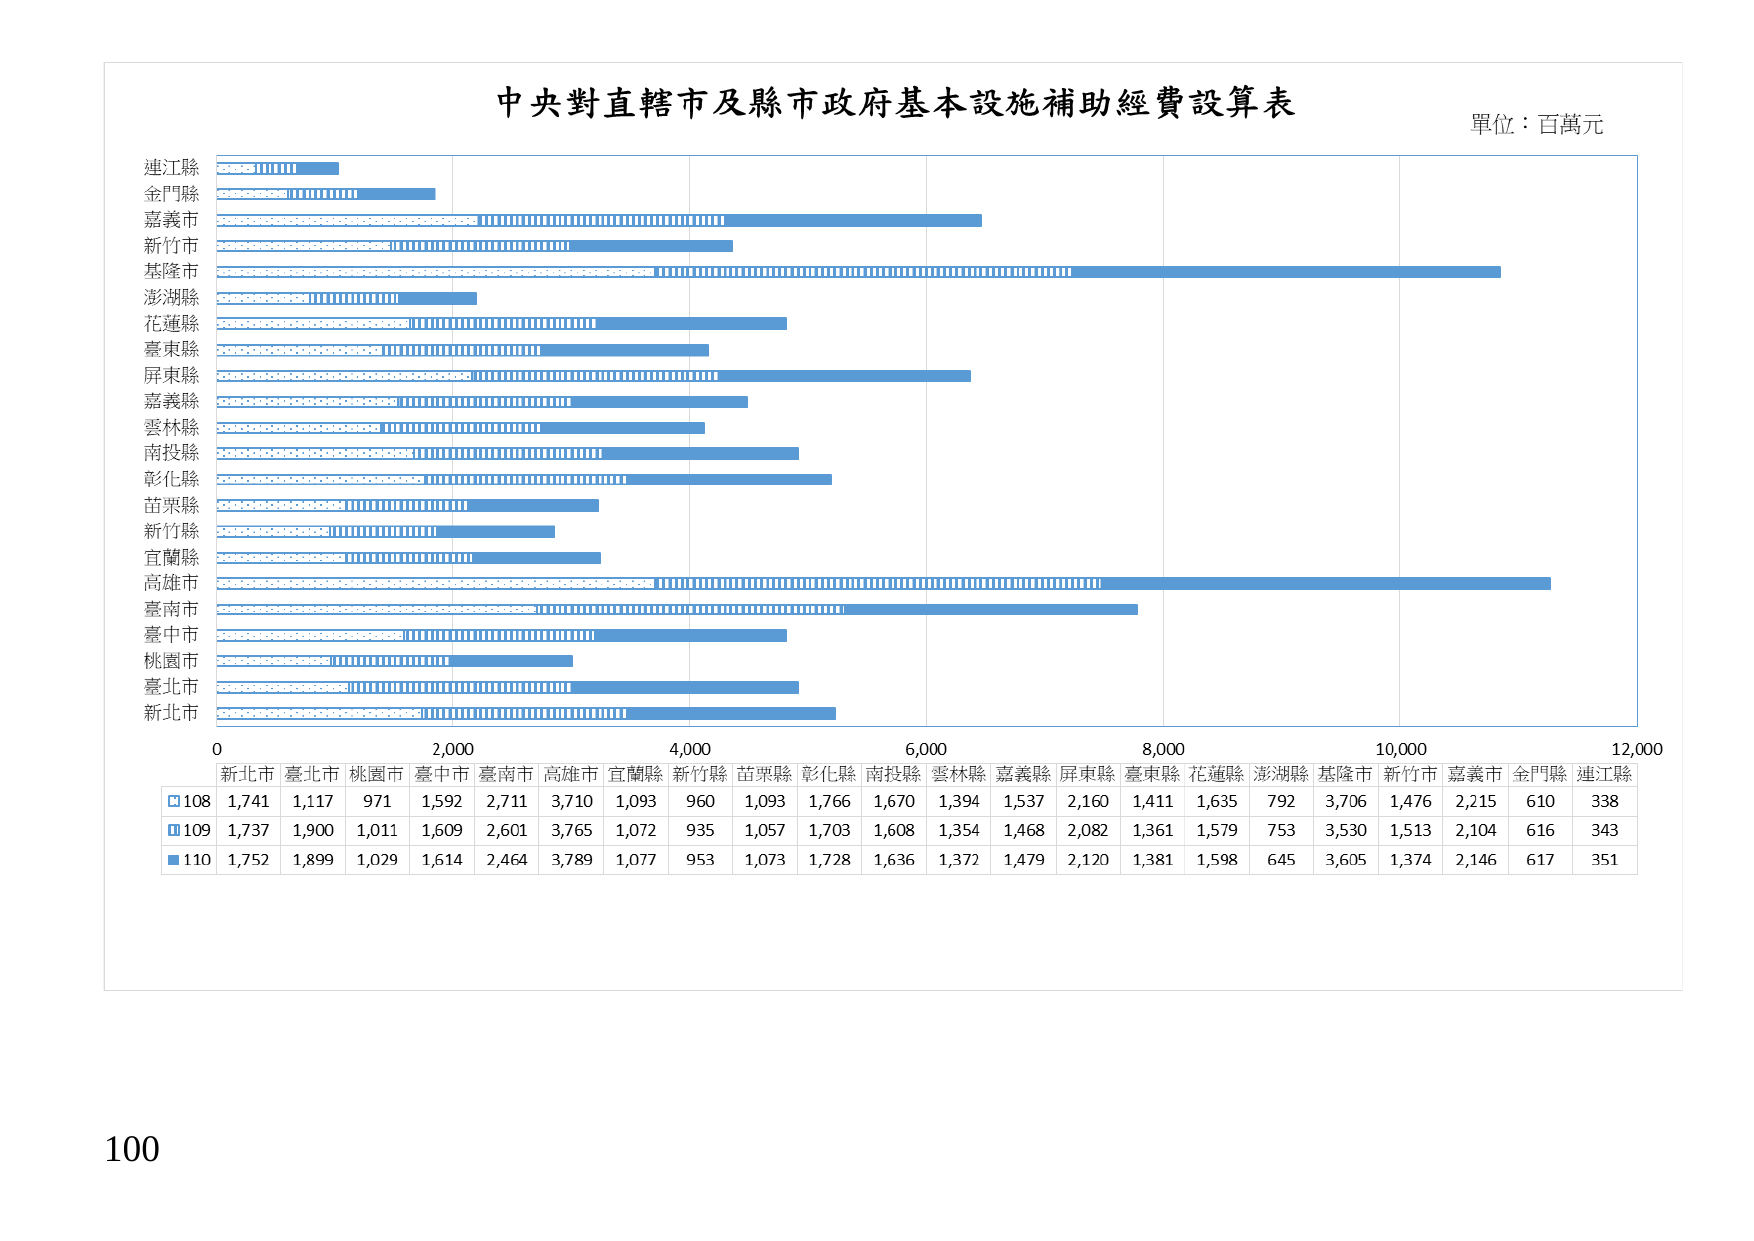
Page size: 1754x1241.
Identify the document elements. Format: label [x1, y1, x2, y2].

picture [103, 62, 1683, 991]
